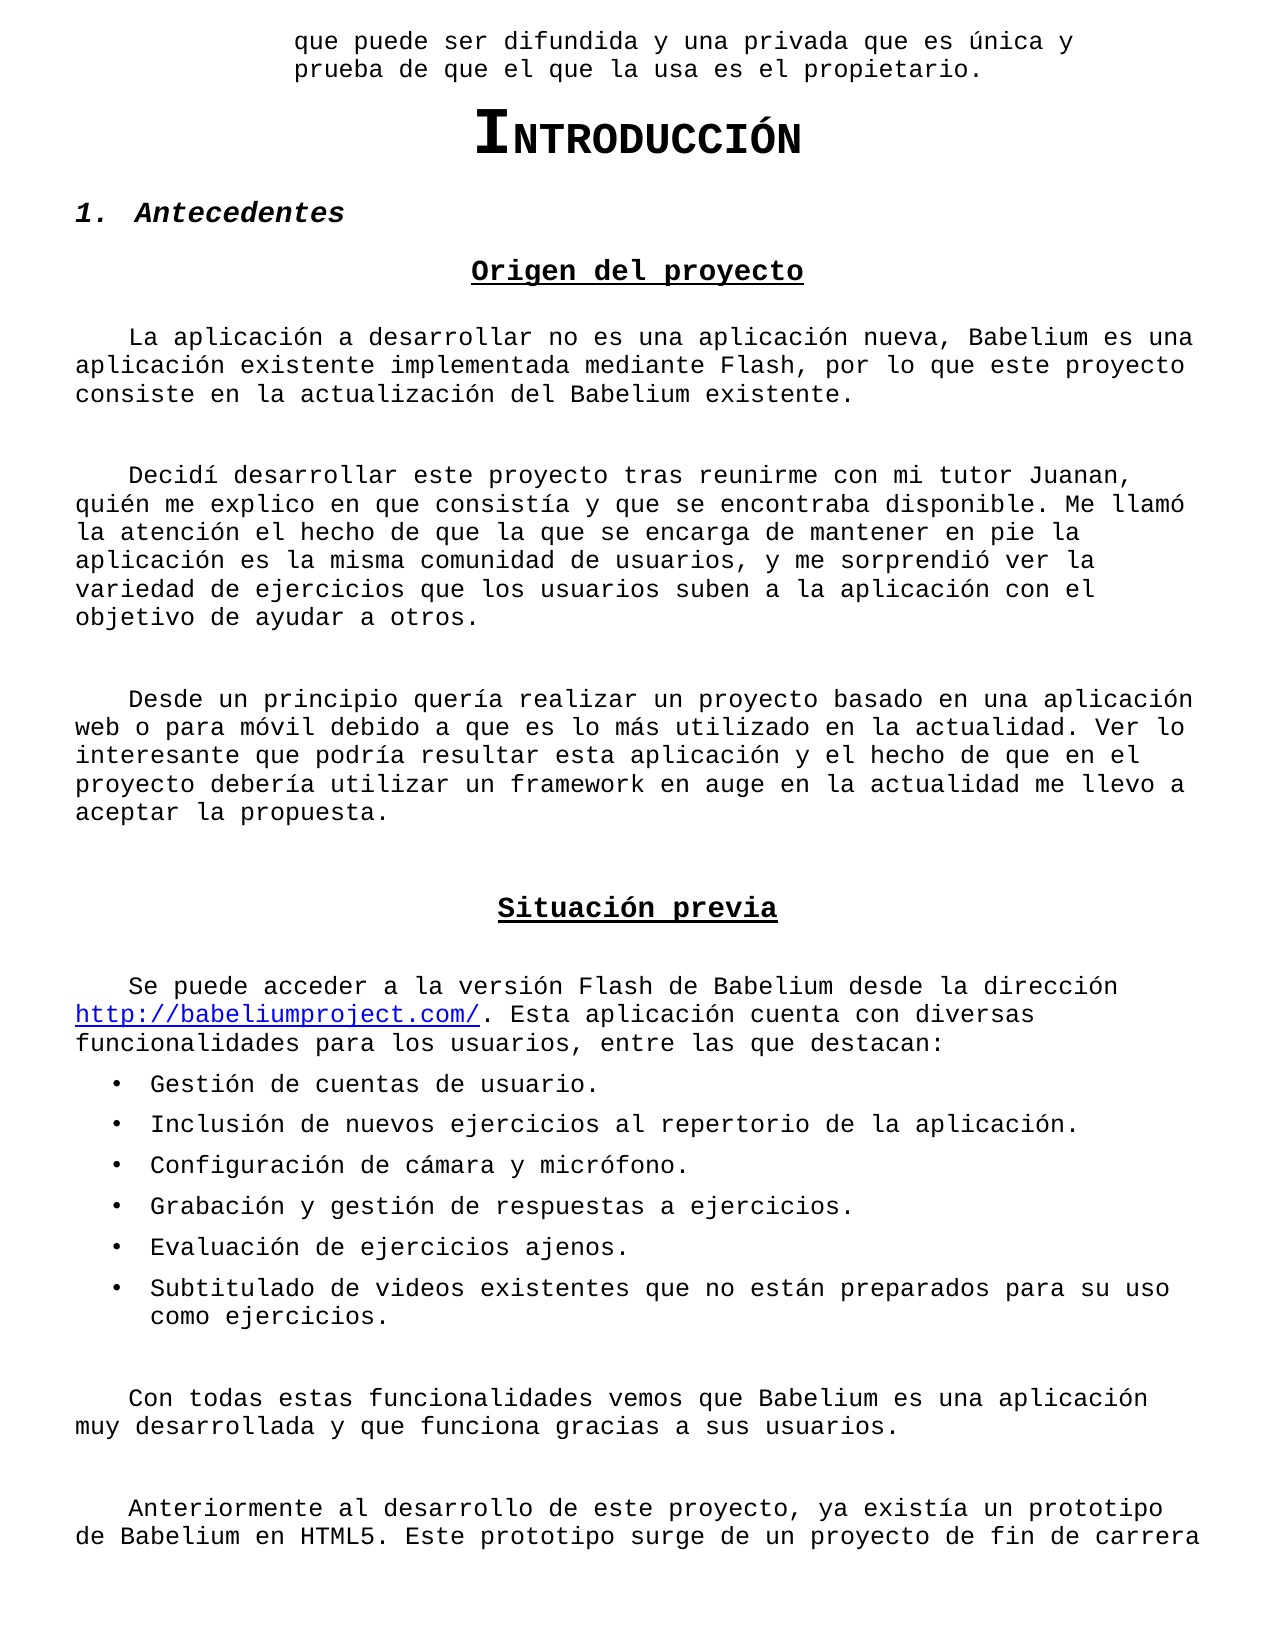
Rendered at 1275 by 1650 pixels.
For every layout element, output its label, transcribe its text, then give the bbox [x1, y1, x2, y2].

text Con todas estas funcionalidades vemos que Babelium es una aplicación muy desarrollada y que funciona gracias a sus usuarios. [75, 1385, 1200, 1442]
list Inclusión de nuevos ejercicios al repertorio de la aplicación. [112, 1112, 1200, 1140]
text que puede ser difundida y una privada que es única y prueba de que el que la usa es el propietario. [223, 29, 1135, 85]
list Configuración de cámara y micrófono. [112, 1153, 1200, 1181]
list Gestión de cuentas de usuario. [112, 1071, 1200, 1099]
text Decidí desarrollar este proyecto tras reunirme con mi tutor Juanan, quién me explico en que consistía y que se encontraba disponible. Me llamó la atención el hecho de que la que se encarga de mantener en pie la aplicación es la misma comunidad de usuarios, y me sorprendió ver la variedad de ejercicios que los usuarios suben a la aplicación con el objetivo de ayudar a otros. [75, 463, 1200, 633]
subtitle Origen del proyecto [75, 256, 1200, 289]
list Evaluación de ejercicios ajenos. [112, 1234, 1200, 1263]
subtitle Situación previa [75, 894, 1200, 927]
list Subtitulado de videos existentes que no están preparados para su uso como ejercicios. [112, 1275, 1200, 1332]
text Desde un principio quería realizar un proyecto basado en una aplicación web o para móvil debido a que es lo más utilizado en la actualidad. Ver lo interesante que podría resultar esta aplicación y el hecho de que en el proyecto debería utilizar un framework en auge en la actualidad me llevo a aceptar la propuesta. [75, 686, 1200, 828]
subtitle Introducción [75, 98, 1200, 173]
text Anteriormente al desarrollo de este proyecto, ya existía un prototipo de Babelium en HTML5. Este prototipo surge de un proyecto de fin de carrera [75, 1495, 1200, 1552]
text La aplicación a desarrollar no es una aplicación nueva, Babelium es una aplicación existente implementada mediante Flash, por lo que este proyecto consiste en la actualización del Babelium existente. [75, 324, 1200, 409]
subtitle Antecedentes [75, 198, 1200, 231]
list Grabación y gestión de respuestas a ejercicios. [112, 1194, 1200, 1222]
text Se puede acceder a la versión Flash de Babelium desde la dirección http://babeliumproject.com/. Esta aplicación cuenta con diversas funcionalidades para los usuarios, entre las que destacan: [75, 974, 1200, 1059]
